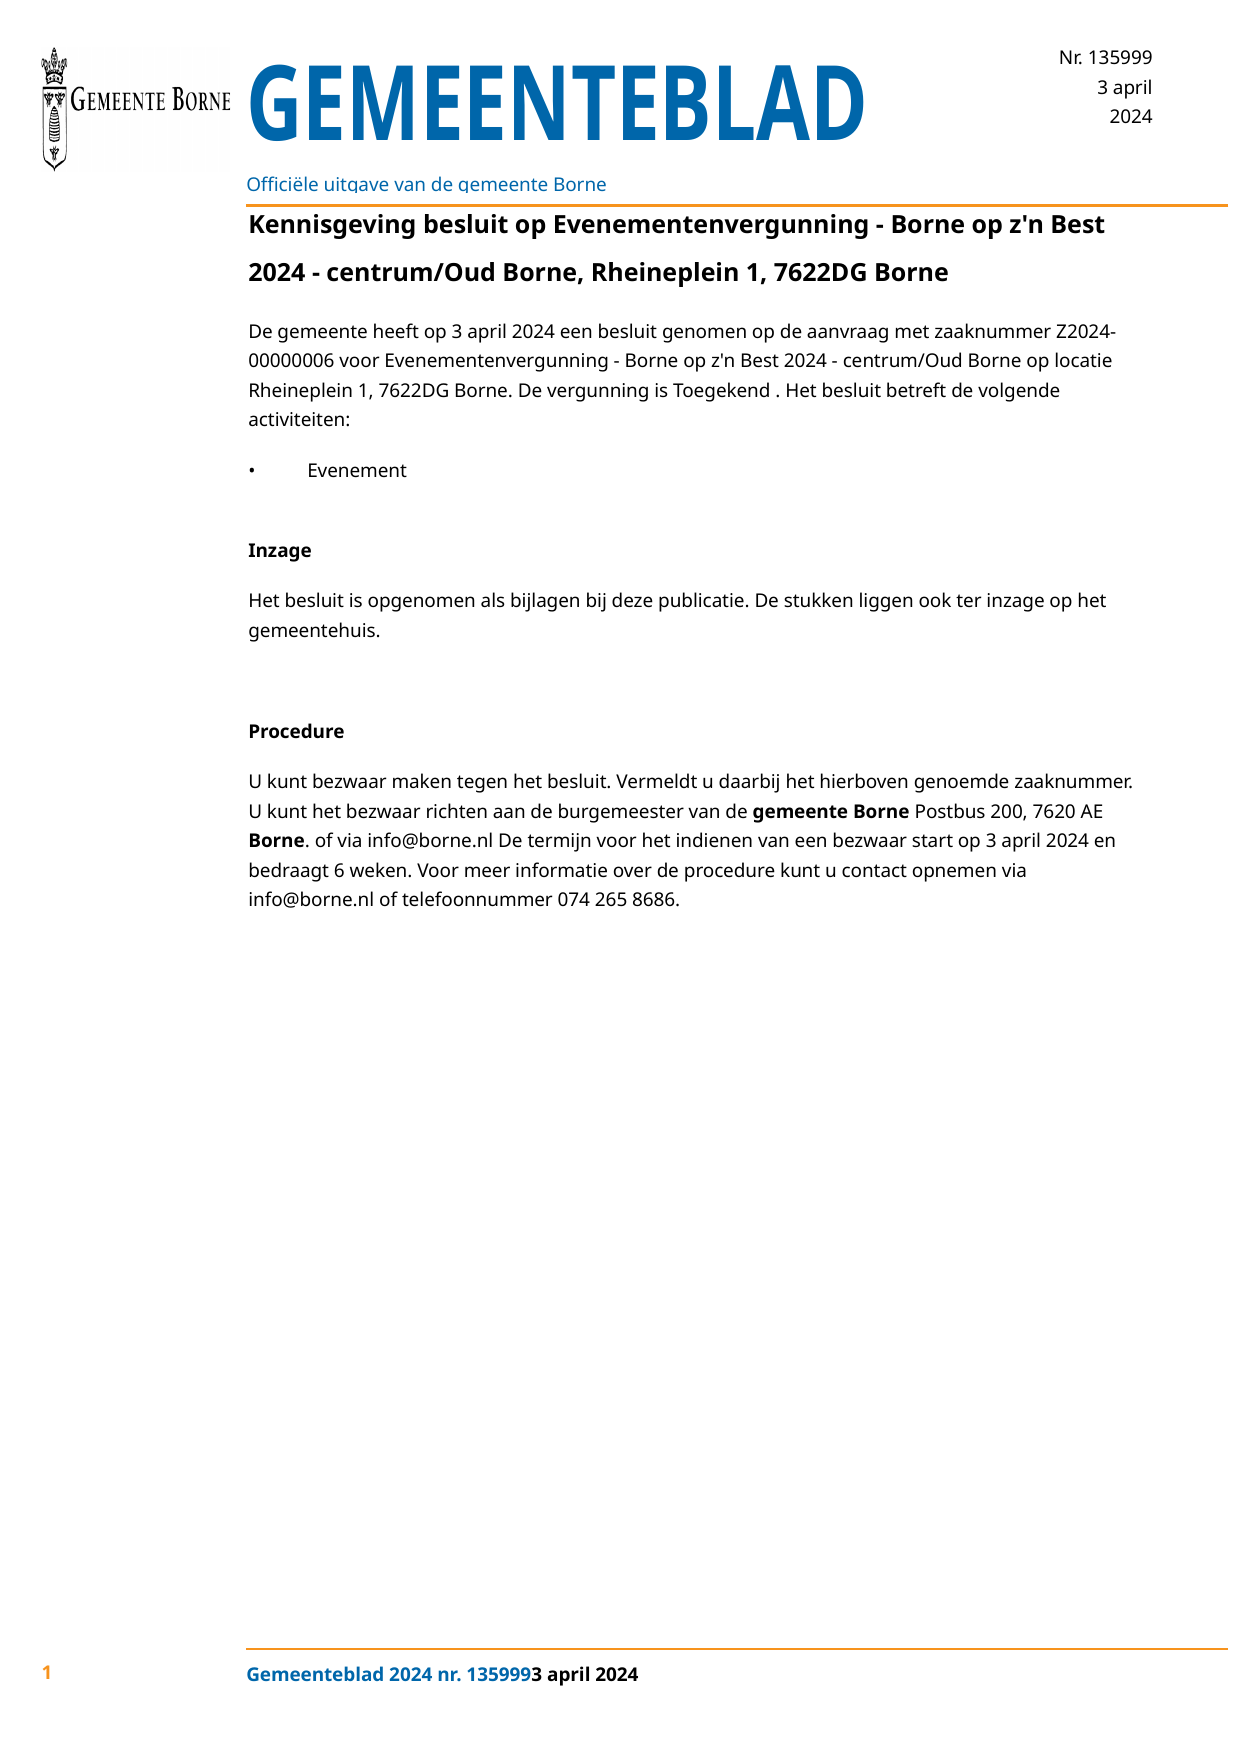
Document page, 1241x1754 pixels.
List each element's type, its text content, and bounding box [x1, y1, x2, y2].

text Het besluit is opgenomen als bijlagen bij deze publicatie. De stukken liggen ook ter inzage op het gemeentehuis. [248, 587, 1152, 643]
picture [41, 47, 231, 172]
text Procedure [248, 718, 1152, 744]
text De gemeente heeft op 3 april 2024 een besluit genomen op de aanvraag met zaaknummer Z2024-00000006 voor Evenementenvergunning - Borne op z'n Best 2024 - centrum/Oud Borne op locatie Rheineplein 1, 7622DG Borne. De vergunning is Toegekend . Het besluit betreft de volgende activiteiten: [248, 318, 1152, 432]
text U kunt bezwaar maken tegen het besluit. Vermeldt u daarbij het hierboven genoemde zaaknummer. U kunt het bezwaar richten aan de burgemeester van de gemeente Borne Postbus 200, 7620 AE Borne. of via info@borne.nl De termijn voor het indienen van een bezwaar start op 3 april 2024 en bedraagt 6 weken. Voor meer informatie over de procedure kunt u contact opnemen via info@borne.nl of telefoonnummer 074 265 8686. [248, 768, 1152, 912]
list Evenement [248, 457, 1152, 483]
text Kennisgeving besluit op Evenementenvergunning - Borne op z'n Best 2024 - centrum/Oud Borne, Rheineplein 1, 7622DG Borne [248, 207, 1152, 288]
text Inzage [248, 537, 1152, 563]
